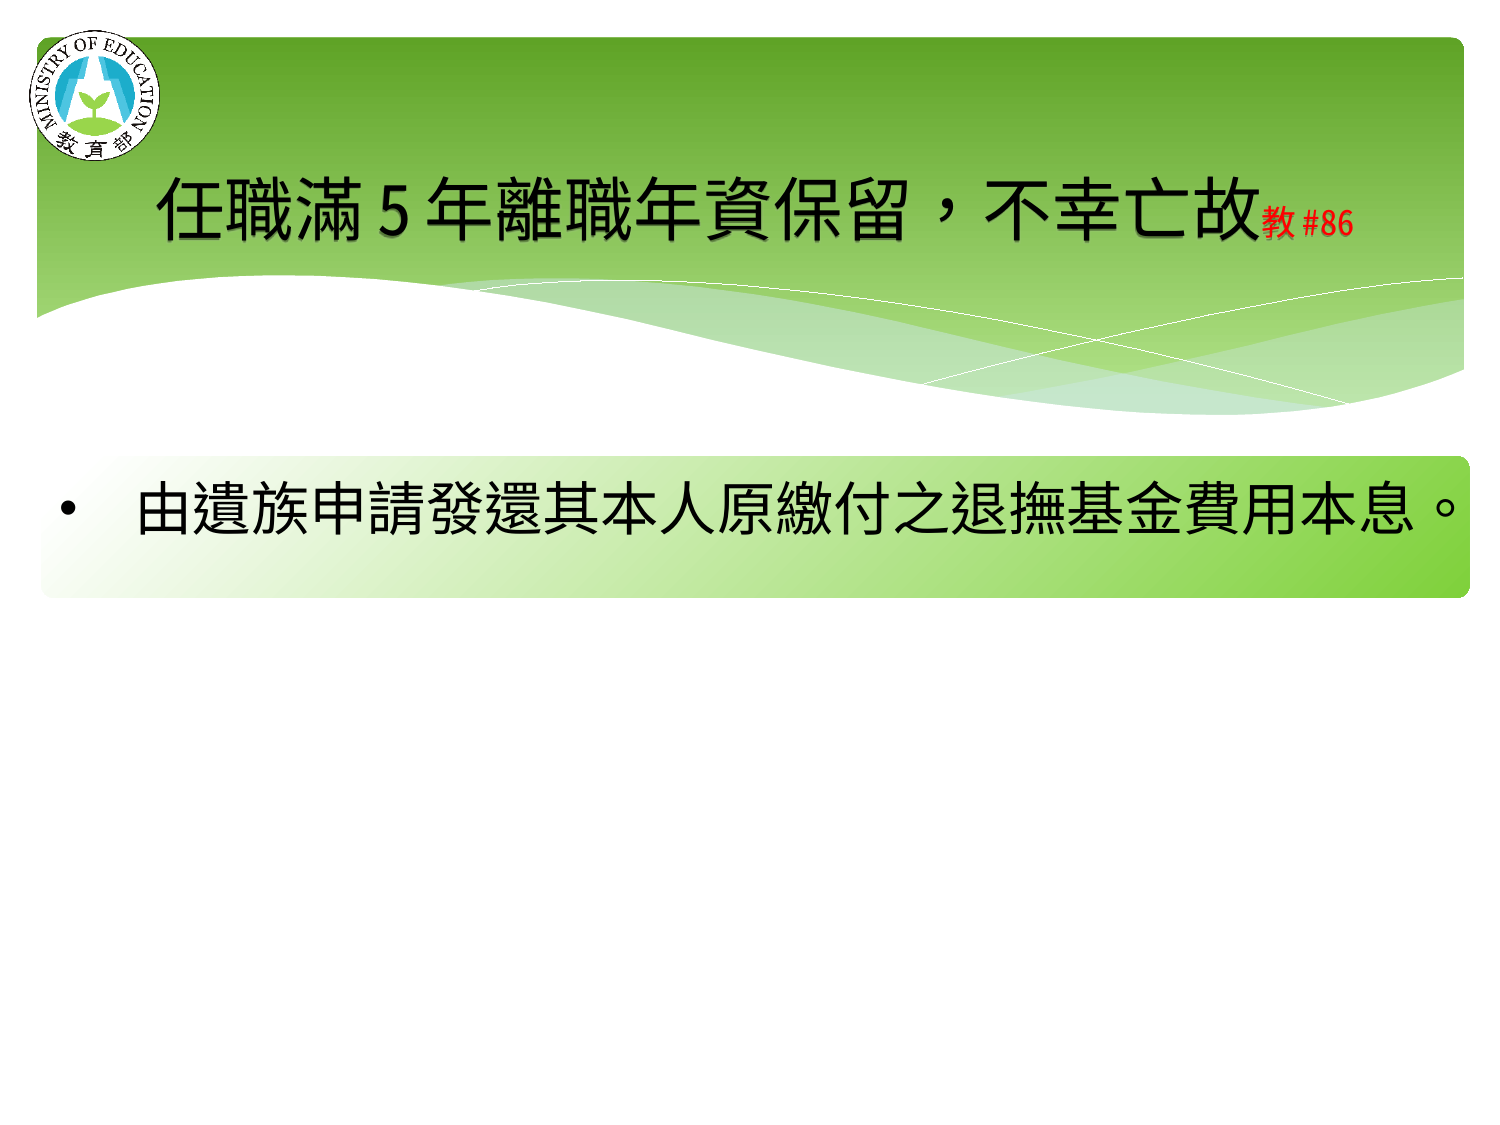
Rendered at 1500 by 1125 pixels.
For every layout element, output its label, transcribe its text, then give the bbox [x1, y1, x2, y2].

picture [29, 30, 160, 161]
text_box 由遺族申請發還其本人原繳付之退撫基金費用本息。 [41, 456, 1470, 598]
title 任職滿5年離職年資保留，不幸亡故教#86 [87, 136, 1424, 279]
